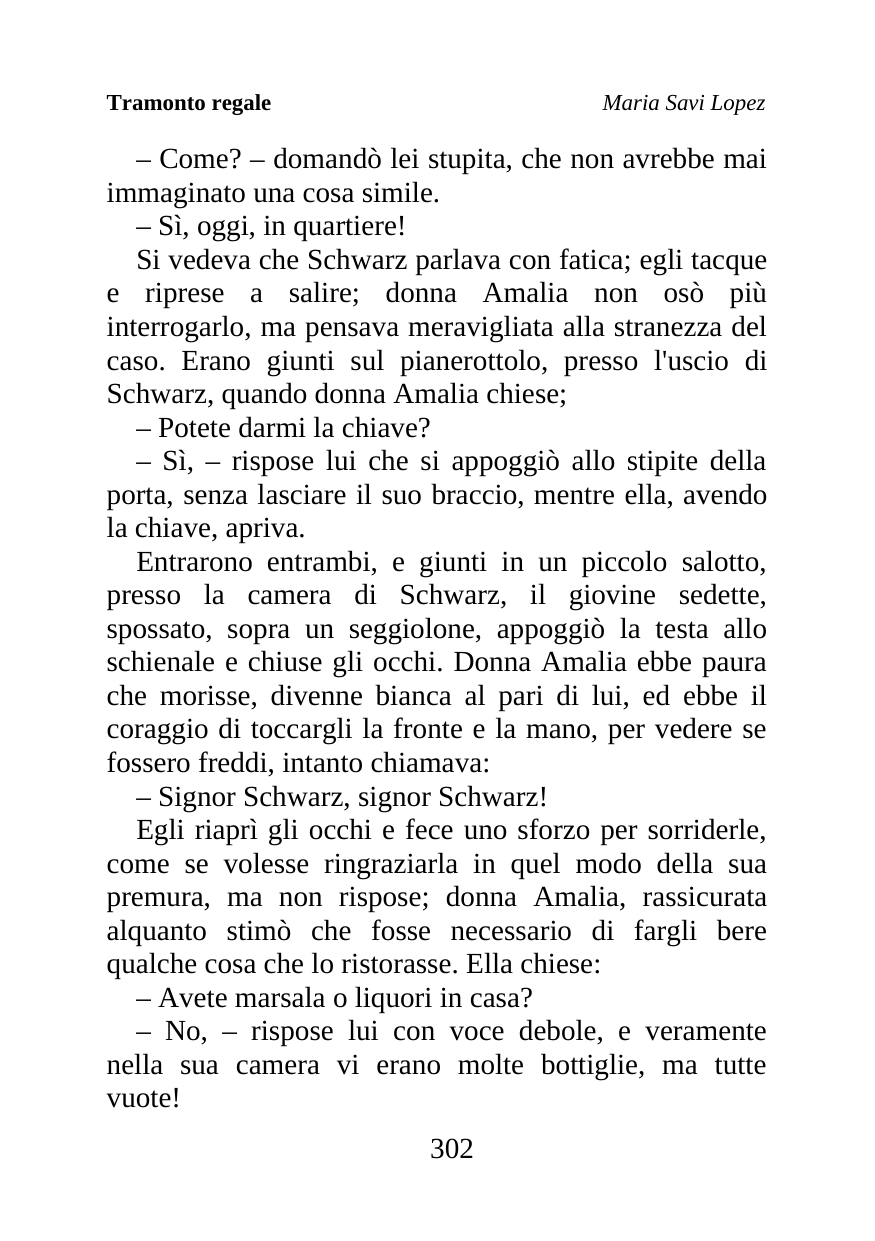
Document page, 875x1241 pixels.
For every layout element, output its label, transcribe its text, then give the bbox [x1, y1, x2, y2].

text – Avete marsala o liquori in casa? [106, 980, 768, 1013]
text – No, – rispose lui con voce debole, e veramente nella sua camera vi erano molte bottiglie, ma tutte vuote! [106, 1013, 768, 1114]
text Entrarono entrambi, e giunti in un piccolo salotto, presso la camera di Schwarz, il giovine sedette, spossato, sopra un seggiolone, appoggiò la testa allo schienale e chiuse gli occhi. Donna Amalia ebbe paura che morisse, divenne bianca al pari di lui, ed ebbe il coraggio di toccargli la fronte e la mano, per vedere se fossero freddi, intanto chiamava: [106, 544, 768, 779]
text – Come? – domandò lei stupita, che non avrebbe mai immaginato una cosa simile. [106, 141, 768, 208]
text – Sì, – rispose lui che si appoggiò allo stipite della porta, senza lasciare il suo braccio, mentre ella, avendo la chiave, apriva. [106, 443, 768, 544]
text Si vedeva che Schwarz parlava con fatica; egli tacque e riprese a salire; donna Amalia non osò più interrogarlo, ma pensava meravigliata alla stranezza del caso. Erano giunti sul pianerottolo, presso l'uscio di Schwarz, quando donna Amalia chiese; [106, 242, 768, 410]
text – Sì, oggi, in quartiere! [106, 208, 768, 242]
text Egli riaprì gli occhi e fece uno sforzo per sorriderle, come se volesse ringraziarla in quel modo della sua premura, ma non rispose; donna Amalia, rassicurata alquanto stimò che fosse necessario di fargli bere qualche cosa che lo ristorasse. Ella chiese: [106, 812, 768, 980]
text – Potete darmi la chiave? [106, 410, 768, 443]
text – Signor Schwarz, signor Schwarz! [106, 779, 768, 812]
